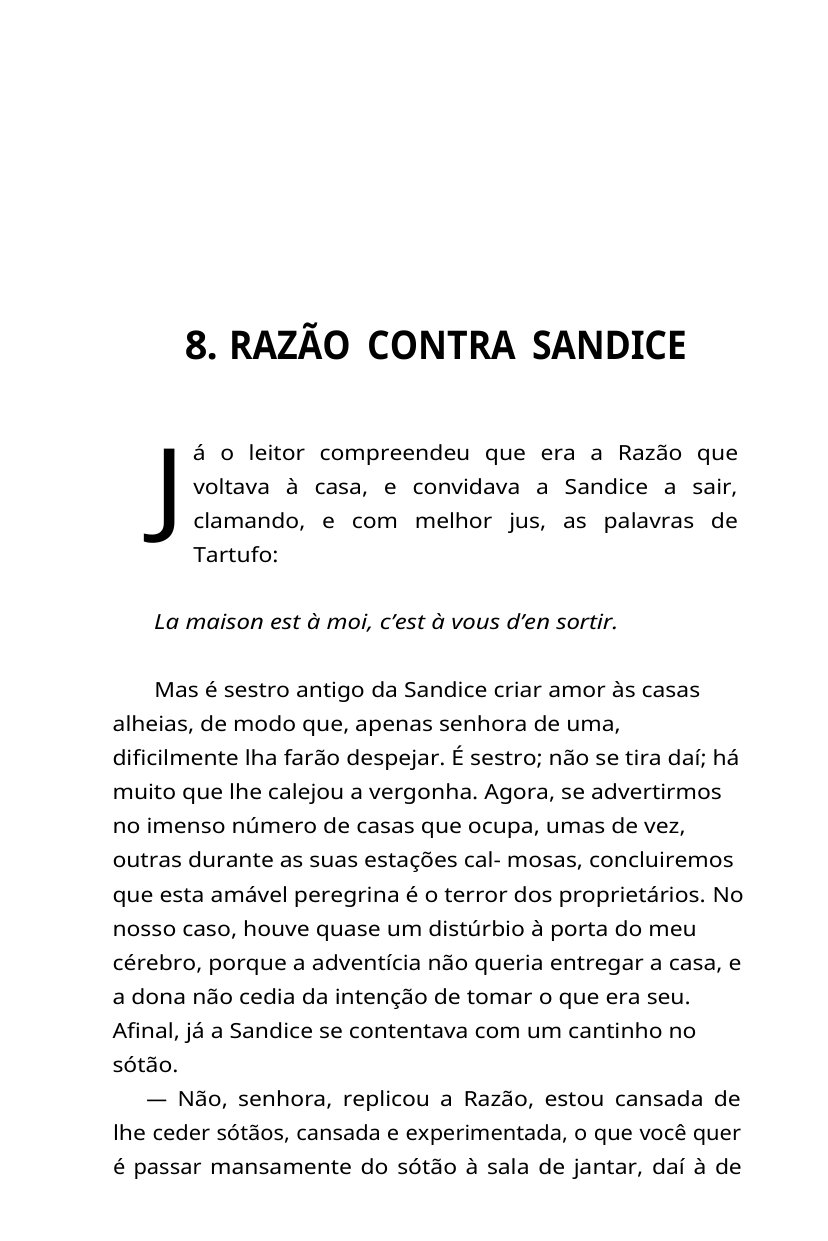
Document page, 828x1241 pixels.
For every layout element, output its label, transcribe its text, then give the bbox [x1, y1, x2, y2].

list Não, senhora, replicou a Razão, estou cansada de lhe ceder sótãos, cansada e experimentada, o que você quer é passar mansamente do sótão à sala de jantar, daí à de [113, 1084, 742, 1181]
text á o leitor compreendeu que era a Razão que voltava à casa, e convidava a Sandice a sair, clamando, e com melhor jus, as palavras de Tartufo: [193, 438, 739, 569]
text Mas é sestro antigo da Sandice criar amor às casas alheias, de modo que, apenas senhora de uma, dificilmente lha farão despejar. É sestro; não se tira daí; há muito que lhe calejou a vergonha. Agora, se advertirmos no imenso número de casas que ocupa, umas de vez, outras durante as suas estações cal- mosas, concluiremos que esta amável peregrina é o terror dos proprietários. No nosso caso, houve quase um distúrbio à porta do meu cérebro, porque a adventícia não queria entregar a casa, e a dona não cedia da intenção de tomar o que era seu. Afinal, já a Sandice se contentava com um cantinho no sótão. [112, 675, 745, 1078]
text La maison est à moi, c’est à vous d’en sortir. [154, 607, 787, 636]
text J [153, 421, 192, 550]
subtitle RAZÃO CONTRA SANDICE [184, 317, 787, 371]
